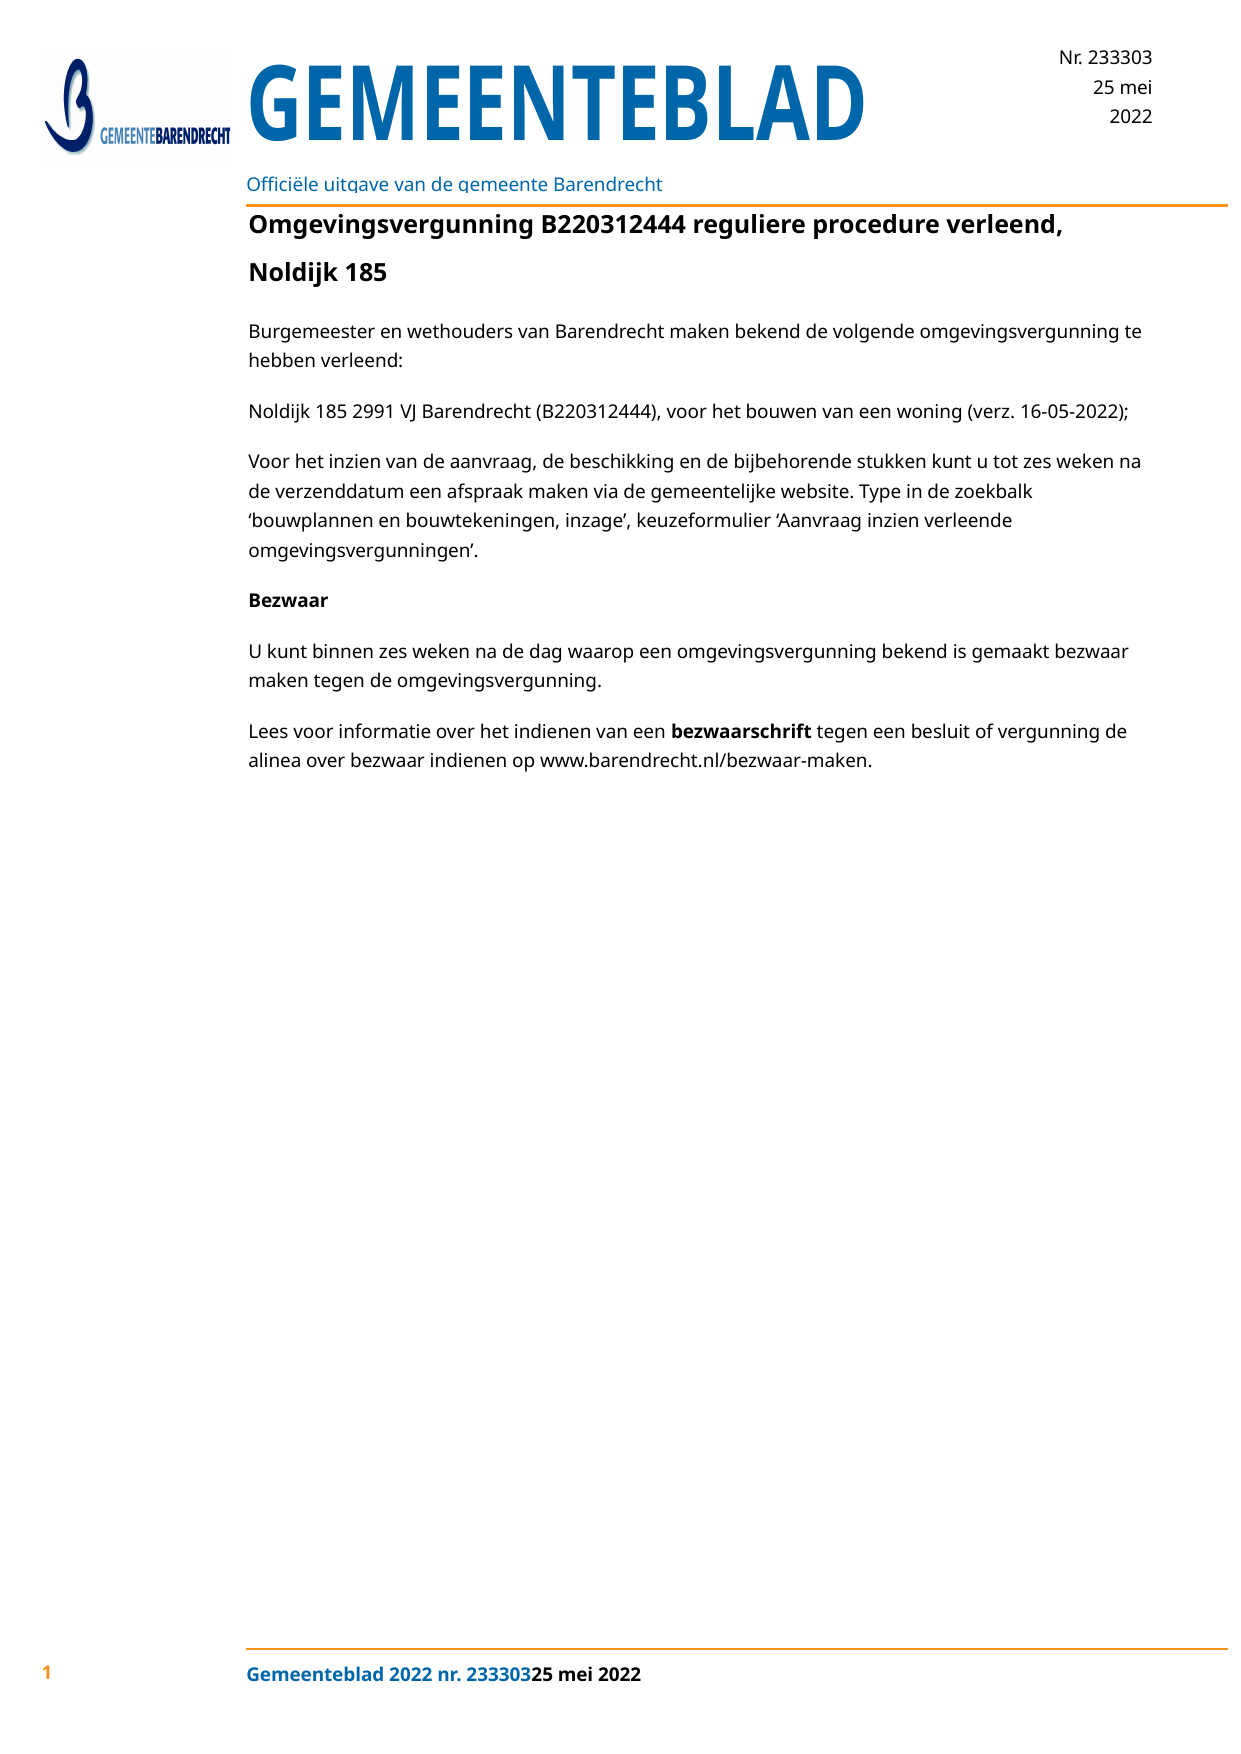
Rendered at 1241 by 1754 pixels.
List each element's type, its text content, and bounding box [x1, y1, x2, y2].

text Voor het inzien van de aanvraag, de beschikking en de bijbehorende stukken kunt u tot zes weken na de verzenddatum een afspraak maken via de gemeentelijke website. Type in de zoekbalk ‘bouwplannen en bouwtekeningen, inzage’, keuzeformulier ‘Aanvraag inzien verleende omgevingsvergunningen’. [248, 448, 1152, 563]
text Lees voor informatie over het indienen van een bezwaarschrift tegen een besluit of vergunning de alinea over bezwaar indienen op www.barendrecht.nl/bezwaar-maken. [248, 718, 1152, 773]
picture [41, 47, 231, 172]
text Omgevingsvergunning B220312444 reguliere procedure verleend, Noldijk 185 [248, 207, 1152, 288]
text Bezwaar [248, 587, 1152, 613]
text U kunt binnen zes weken na de dag waarop een omgevingsvergunning bekend is gemaakt bezwaar maken tegen de omgevingsvergunning. [248, 638, 1152, 693]
text Burgemeester en wethouders van Barendrecht maken bekend de volgende omgevingsvergunning te hebben verleend: [248, 318, 1152, 373]
text Noldijk 185 2991 VJ Barendrecht (B220312444), voor het bouwen van een woning (verz. 16-05-2022); [248, 398, 1152, 424]
